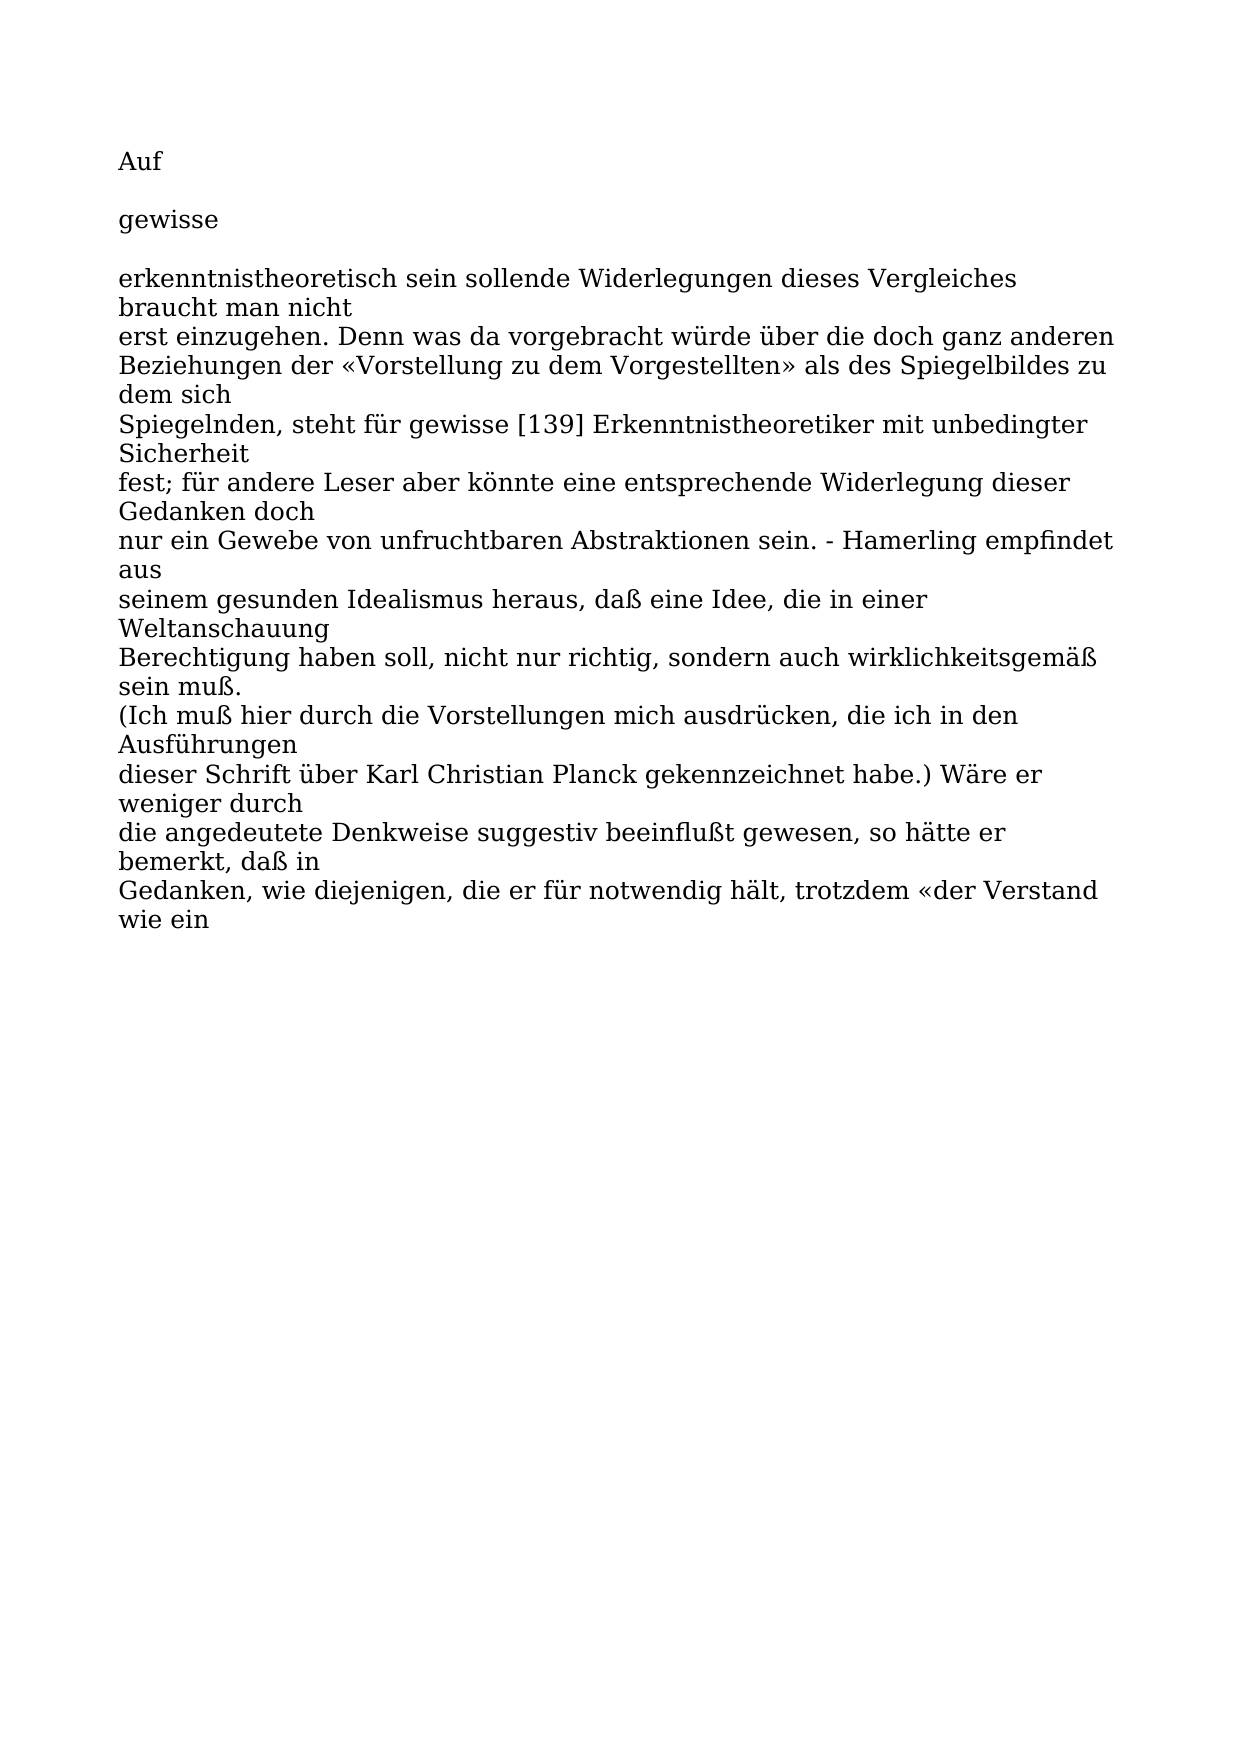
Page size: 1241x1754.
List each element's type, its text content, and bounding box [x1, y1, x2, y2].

text nur ein Gewebe von unfruchtbaren Abstraktionen sein. - Hamerling empfindet aus [118, 526, 1122, 585]
text die angedeutete Denkweise suggestiv beeinflußt gewesen, so hätte er bemerkt, daß in [118, 818, 1122, 876]
text Beziehungen der «Vorstellung zu dem Vorgestellten» als des Spiegelbildes zu dem sich [118, 351, 1122, 410]
text Spiegelnden, steht für gewisse [139] Erkenntnistheoretiker mit unbedingter Sicherheit [118, 410, 1122, 468]
text gewisse [118, 206, 1122, 235]
text seinem gesunden Idealismus heraus, daß eine Idee, die in einer Weltanschauung [118, 585, 1122, 643]
text Gedanken, wie diejenigen, die er für notwendig hält, trotzdem «der Verstand wie ein [118, 876, 1122, 935]
text erkenntnistheoretisch sein sollende Widerlegungen dieses Vergleiches braucht man nicht [118, 264, 1122, 322]
text Auf [118, 147, 1122, 176]
text (Ich muß hier durch die Vorstellungen mich ausdrücken, die ich in den Ausführungen [118, 701, 1122, 760]
text erst einzugehen. Denn was da vorgebracht würde über die doch ganz anderen [118, 322, 1122, 351]
text dieser Schrift über Karl Christian Planck gekennzeichnet habe.) Wäre er weniger durch [118, 760, 1122, 818]
text fest; für andere Leser aber könnte eine entsprechende Widerlegung dieser Gedanken doch [118, 468, 1122, 526]
text Berechtigung haben soll, nicht nur richtig, sondern auch wirklichkeitsgemäß sein muß. [118, 643, 1122, 701]
